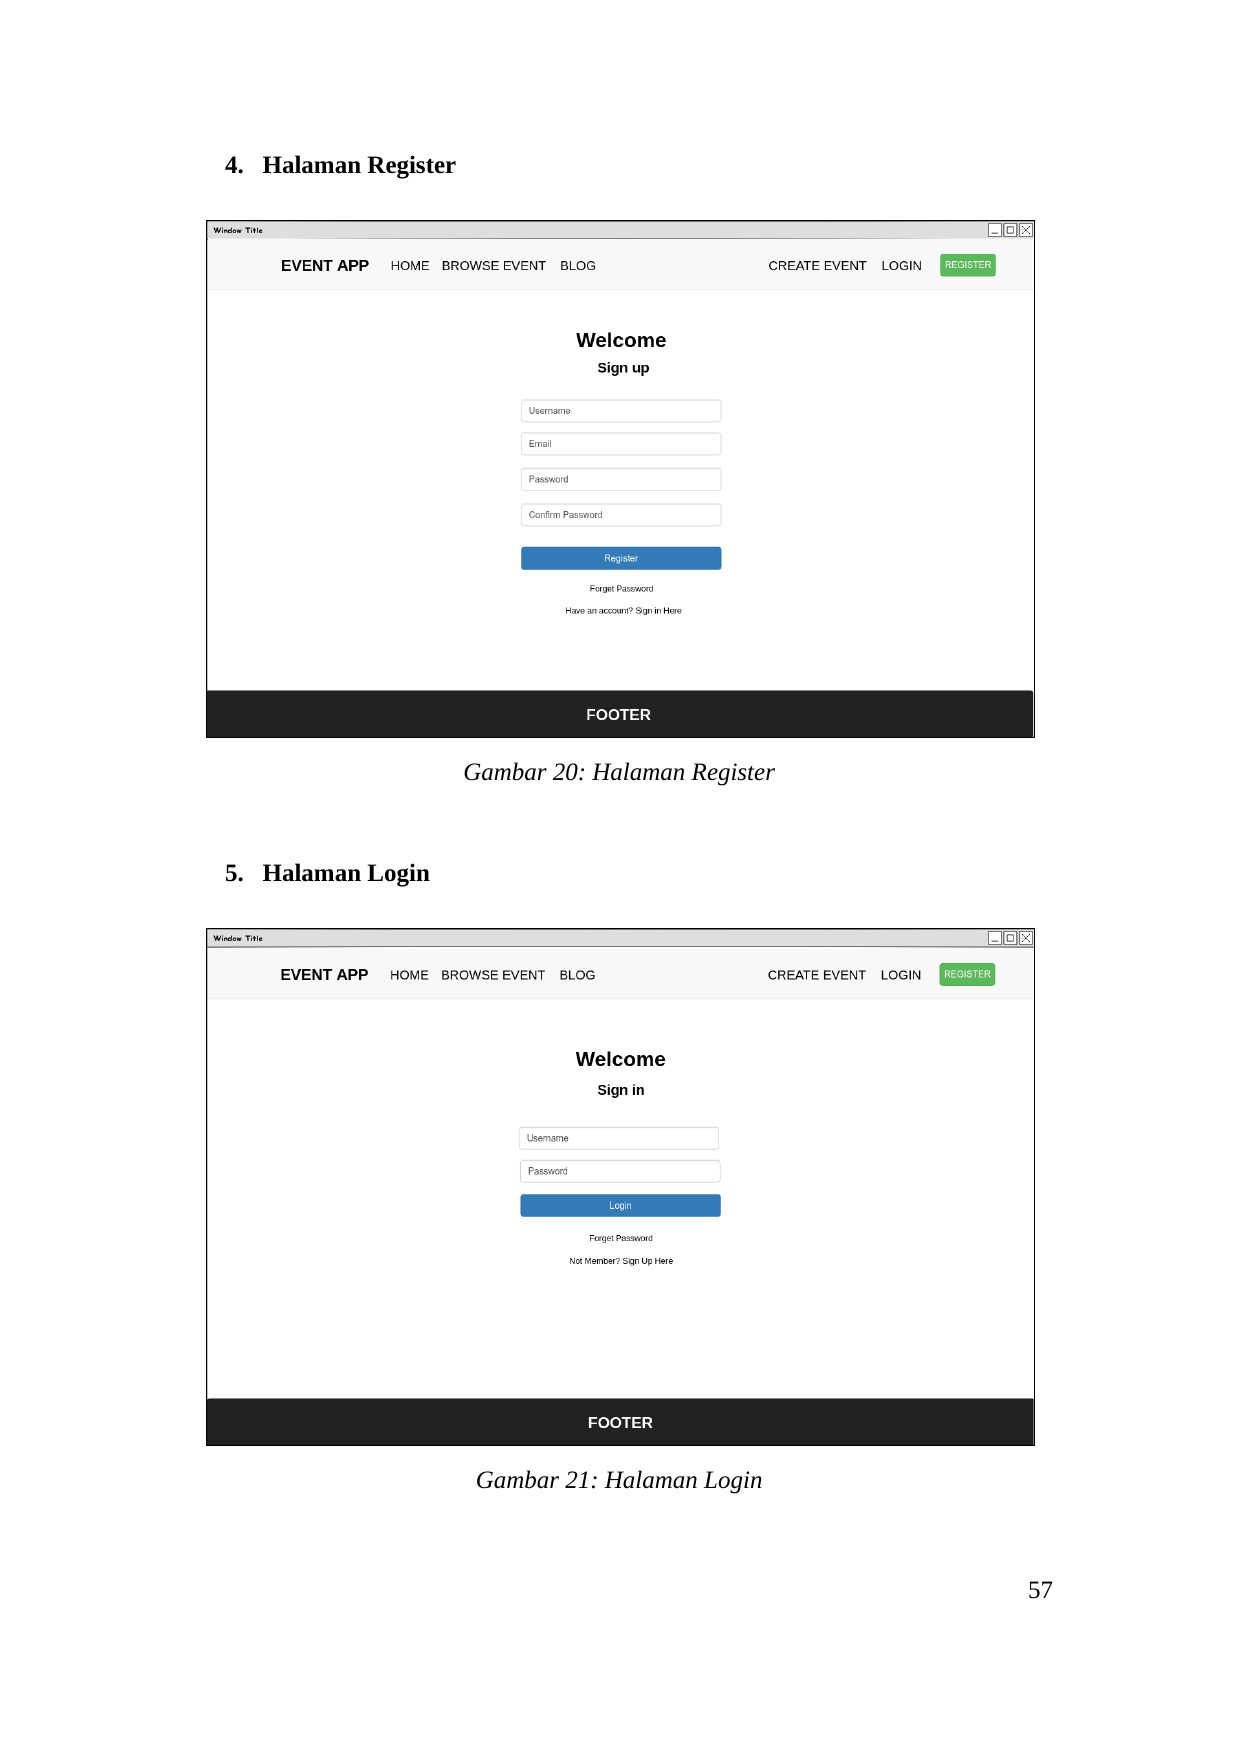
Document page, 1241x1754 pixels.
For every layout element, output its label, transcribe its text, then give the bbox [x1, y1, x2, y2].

list Gambar 21: Halaman Login [206, 1446, 1034, 1494]
list Halaman Register [225, 150, 1053, 179]
picture [207, 221, 1034, 737]
list Gambar 20: Halaman Register [206, 738, 1034, 786]
picture [207, 929, 1034, 1445]
list Halaman Login [225, 858, 1053, 887]
